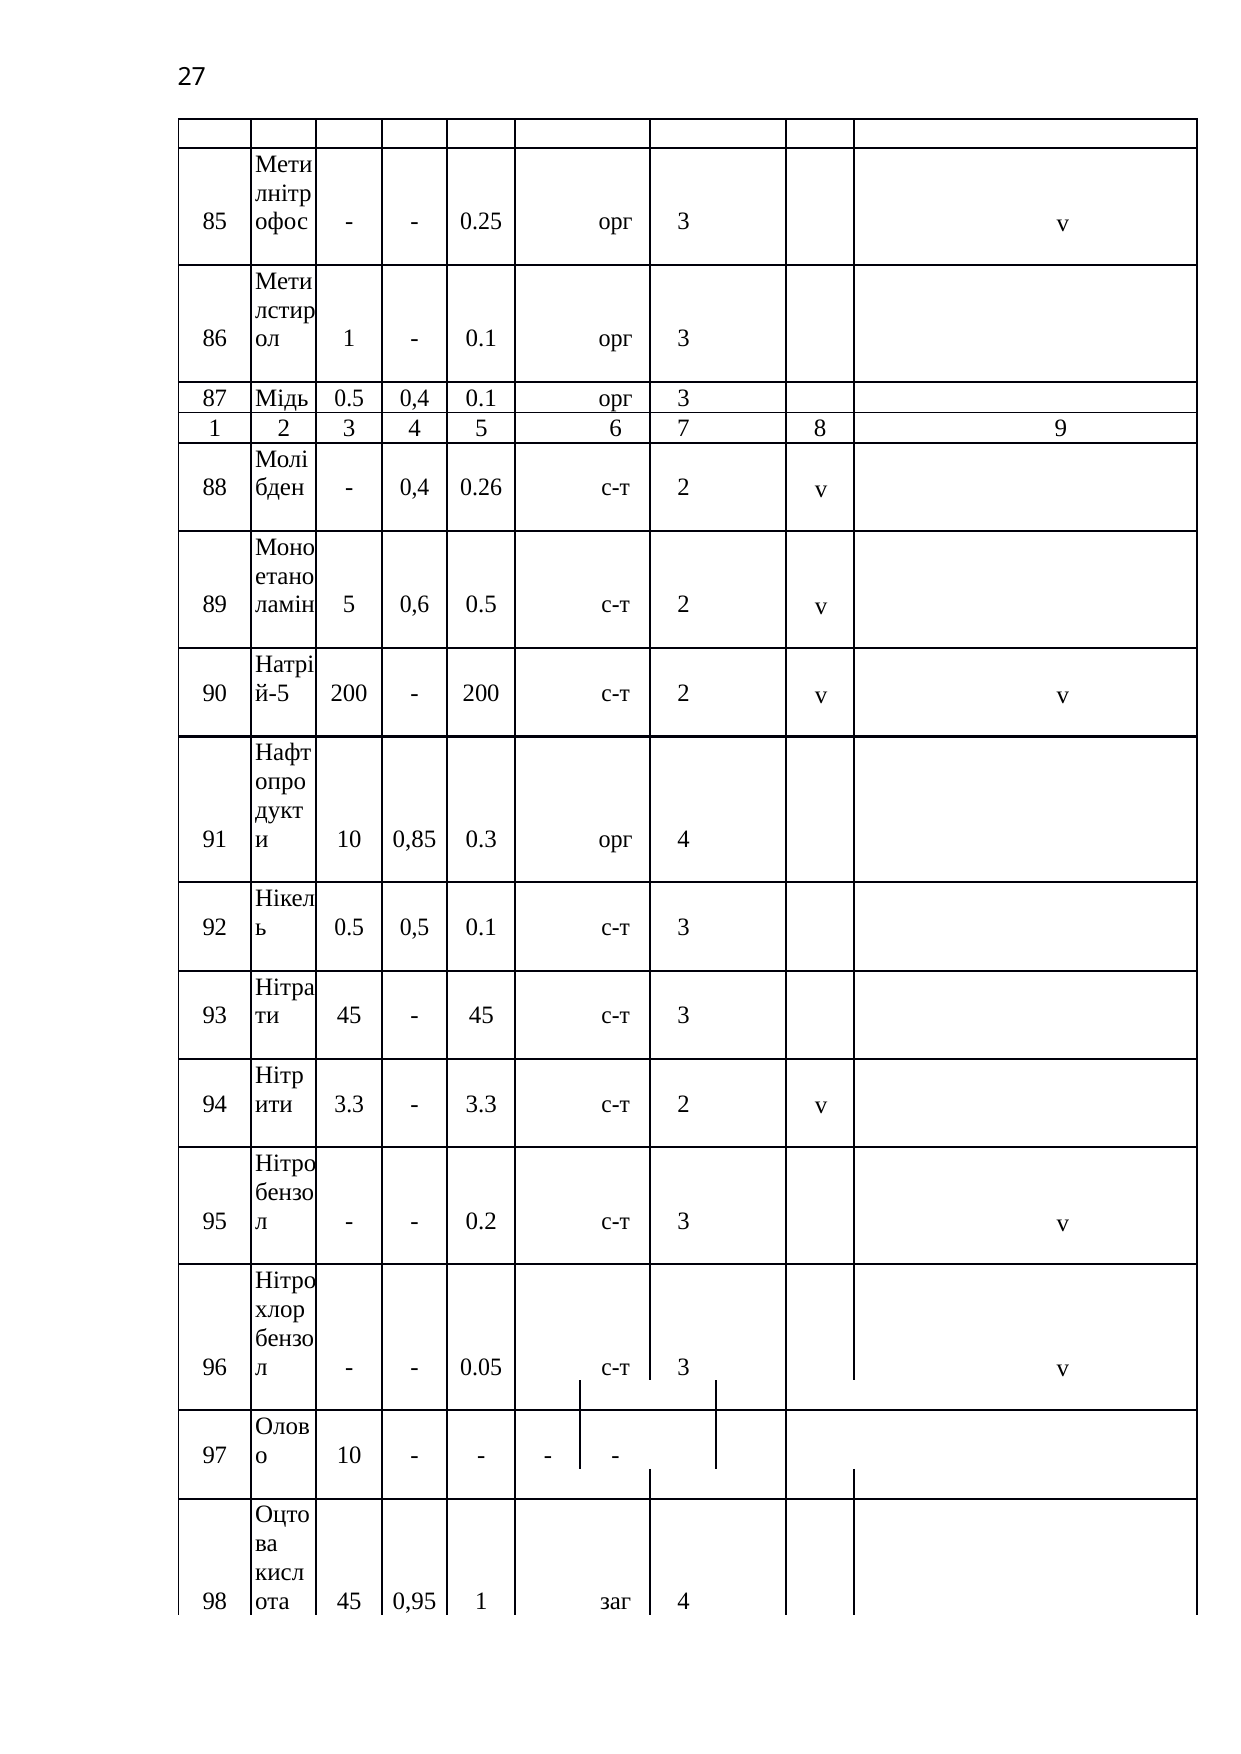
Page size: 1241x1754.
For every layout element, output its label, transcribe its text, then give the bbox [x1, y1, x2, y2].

table_cell [855, 1029, 924, 1058]
table_cell [516, 1265, 580, 1380]
table_cell [716, 1060, 785, 1117]
table_cell [580, 707, 649, 735]
table_cell [787, 1469, 853, 1497]
table_cell [855, 1265, 924, 1380]
table_cell [516, 1380, 579, 1409]
table_cell v [924, 1265, 1196, 1380]
table_cell [787, 1118, 853, 1146]
table_cell [855, 1500, 924, 1614]
table_cell с-т [580, 1265, 649, 1380]
table_cell Нафтопродукти [252, 738, 315, 852]
table_cell [580, 1029, 649, 1058]
table_cell [787, 941, 853, 969]
table_cell - [317, 149, 381, 235]
table_cell [716, 1118, 785, 1146]
table_cell [651, 235, 716, 264]
table_cell [516, 1235, 580, 1263]
table_cell [580, 618, 649, 647]
table_cell [924, 1500, 1196, 1614]
table_cell [787, 235, 853, 264]
table_cell [383, 707, 446, 735]
table_cell [787, 883, 853, 941]
table_cell [924, 941, 1196, 969]
table_cell [516, 413, 580, 442]
table_cell 86 [179, 266, 250, 352]
table_cell [448, 501, 514, 530]
table_cell Молібден [252, 444, 315, 501]
table_cell [651, 853, 716, 881]
table_cell с-т [580, 1060, 649, 1117]
table_cell [516, 120, 580, 147]
table_cell - [383, 1148, 446, 1234]
table_cell [580, 235, 649, 264]
table_cell [924, 853, 1196, 881]
table_cell - [317, 1148, 381, 1234]
table_cell [855, 618, 924, 647]
table_cell [716, 120, 785, 147]
table_cell [516, 707, 580, 735]
table_cell с-т [580, 444, 649, 501]
table_cell [516, 266, 580, 352]
table_cell 0,5 [383, 883, 446, 941]
table_cell [317, 1469, 381, 1497]
table_cell [580, 1235, 649, 1263]
table_cell [716, 1469, 785, 1497]
table_cell [855, 413, 924, 442]
table_cell [317, 1029, 381, 1058]
table_cell [716, 501, 785, 530]
table_cell [855, 941, 924, 969]
table_cell 0.1 [448, 266, 514, 352]
table_cell 2 [651, 444, 716, 501]
table_cell [516, 532, 580, 618]
table_cell 0.26 [448, 444, 514, 501]
table_cell [855, 383, 924, 412]
table_cell [855, 235, 924, 264]
table_cell - [581, 1411, 650, 1469]
table_cell [787, 383, 853, 412]
table_cell [516, 941, 580, 969]
table_cell Натрій-5 [252, 649, 315, 707]
table_cell [787, 738, 853, 852]
table_cell Нітробензол [252, 1148, 315, 1234]
table_cell Моноетаноламін [252, 532, 315, 618]
table_cell [716, 941, 785, 969]
table_cell Мідь [252, 383, 315, 412]
table_cell - [383, 972, 446, 1029]
table_cell орг [580, 383, 649, 412]
table_cell 85 [179, 149, 250, 235]
table_cell [383, 618, 446, 647]
table_cell [924, 383, 1196, 412]
table_cell 88 [179, 444, 250, 501]
table_cell [317, 120, 381, 147]
table_cell [179, 941, 250, 969]
table_cell 6 [580, 413, 649, 442]
table_cell [924, 883, 1196, 941]
table_cell [383, 1118, 446, 1146]
table_cell 45 [317, 1500, 381, 1614]
table_cell 9 [924, 413, 1196, 442]
table_cell орг [580, 149, 649, 235]
table_cell 3.3 [448, 1060, 514, 1117]
table_cell 4 [651, 738, 716, 852]
table_cell [383, 1380, 446, 1409]
table_cell [854, 1411, 1196, 1469]
table_cell - [383, 266, 446, 352]
table_cell [179, 1380, 250, 1409]
table_cell 0.5 [317, 383, 381, 412]
table_cell [580, 1469, 649, 1497]
table_cell 2 [651, 532, 716, 618]
table_cell [179, 1235, 250, 1263]
table_cell [516, 1500, 580, 1614]
table_cell [716, 1029, 785, 1058]
table_cell [252, 501, 315, 530]
table_cell [855, 120, 924, 147]
table_cell [516, 1118, 580, 1146]
table_cell [516, 352, 580, 381]
table_cell [855, 707, 924, 735]
table_cell [716, 149, 785, 235]
table_cell 0,95 [383, 1500, 446, 1614]
table_cell 0.1 [448, 383, 514, 412]
table_cell [787, 1380, 854, 1409]
table_cell [716, 383, 785, 412]
table_cell [252, 352, 315, 381]
table_cell [448, 1469, 514, 1497]
table_cell [716, 649, 785, 707]
table_cell - [317, 444, 381, 501]
table_cell [383, 1235, 446, 1263]
table_cell v [787, 532, 853, 618]
table_cell [855, 1060, 924, 1117]
table_cell [716, 413, 785, 442]
table_cell [924, 618, 1196, 647]
table_cell 5 [317, 532, 381, 618]
table_cell v [924, 1148, 1196, 1234]
table_cell [855, 1118, 924, 1146]
table_cell [317, 941, 381, 969]
table_cell [317, 1118, 381, 1146]
table_cell [716, 853, 785, 881]
table_cell [448, 707, 514, 735]
table_cell [252, 707, 315, 735]
table_cell - [516, 1411, 579, 1469]
table_cell [787, 1148, 853, 1234]
table_cell [787, 972, 853, 1029]
table_cell [383, 1029, 446, 1058]
table_cell [179, 618, 250, 647]
table_cell 89 [179, 532, 250, 618]
table_cell [924, 352, 1196, 381]
table_cell [448, 1380, 514, 1409]
table_cell [317, 707, 381, 735]
table_cell [716, 532, 785, 618]
table_cell [580, 352, 649, 381]
table_cell v [924, 149, 1196, 235]
table_cell заг [580, 1500, 649, 1614]
table_cell [317, 1380, 381, 1409]
table_cell [516, 1060, 580, 1117]
table_cell - [448, 1411, 514, 1469]
table_cell 4 [383, 413, 446, 442]
table_cell v [787, 649, 853, 707]
table_cell - [317, 1265, 381, 1380]
table_cell 0,85 [383, 738, 446, 852]
table_cell [516, 1469, 580, 1497]
table_cell [516, 1148, 580, 1234]
table_cell 5 [448, 413, 514, 442]
table_cell [787, 1500, 853, 1614]
table_cell [855, 853, 924, 881]
table_cell 96 [179, 1265, 250, 1380]
table_cell [516, 444, 580, 501]
table_cell [383, 1469, 446, 1497]
table_cell [924, 1118, 1196, 1146]
table_cell [716, 738, 785, 852]
table_cell [448, 941, 514, 969]
table_cell 3 [651, 149, 716, 235]
table_cell v [924, 649, 1196, 707]
table_cell [179, 1029, 250, 1058]
table_cell - [383, 649, 446, 707]
table_cell [651, 120, 716, 147]
table_cell [854, 1380, 1196, 1409]
table_cell [787, 501, 853, 530]
table_cell [651, 618, 716, 647]
table_cell [252, 1380, 315, 1409]
table_cell [580, 853, 649, 881]
table_cell с-т [580, 532, 649, 618]
table_cell [716, 266, 785, 352]
table_cell [383, 352, 446, 381]
table_cell [855, 1235, 924, 1263]
table_cell [516, 883, 580, 941]
table_cell [651, 1029, 716, 1058]
table_cell [924, 1060, 1196, 1117]
table_cell [252, 853, 315, 881]
table_cell 98 [179, 1500, 250, 1614]
table_cell 0.2 [448, 1148, 514, 1234]
table_cell [448, 1029, 514, 1058]
table_cell [716, 618, 785, 647]
table_cell - [383, 1411, 446, 1469]
table_cell [651, 1469, 716, 1497]
table_cell [317, 853, 381, 881]
table_cell [580, 120, 649, 147]
table_cell [448, 618, 514, 647]
table_cell 0.05 [448, 1265, 514, 1380]
table_cell 200 [317, 649, 381, 707]
table_cell [787, 1235, 853, 1263]
table_cell 10 [317, 738, 381, 852]
table_cell 8 [787, 413, 853, 442]
table_cell [924, 120, 1196, 147]
table_cell 0,6 [383, 532, 446, 618]
table_cell [651, 501, 716, 530]
table_cell [716, 883, 785, 941]
table_cell [855, 266, 924, 352]
table_cell [716, 352, 785, 381]
table_cell [716, 1235, 785, 1263]
table_cell Метилстирол [252, 266, 315, 352]
table_cell 0.25 [448, 149, 514, 235]
table_cell 91 [179, 738, 250, 852]
table_cell [252, 618, 315, 647]
table_cell [252, 1118, 315, 1146]
table_cell с-т [580, 972, 649, 1029]
table_cell [716, 707, 785, 735]
table_cell 45 [317, 972, 381, 1029]
table_cell [716, 444, 785, 501]
table_cell [252, 1029, 315, 1058]
table_cell [716, 972, 785, 1029]
table_cell [924, 1235, 1196, 1263]
table_cell [317, 235, 381, 264]
table_cell орг [580, 738, 649, 852]
table_cell [650, 1380, 715, 1409]
table_cell - [383, 1060, 446, 1117]
table_cell [716, 1500, 785, 1614]
table_cell [651, 1118, 716, 1146]
table_cell [787, 1029, 853, 1058]
table_cell [787, 266, 853, 352]
table_cell [651, 707, 716, 735]
table_cell 7 [651, 413, 716, 442]
table_cell [179, 120, 250, 147]
table_cell [651, 352, 716, 381]
table_cell 0.3 [448, 738, 514, 852]
table_cell 2 [651, 649, 716, 707]
table_cell [516, 649, 580, 707]
table_cell 90 [179, 649, 250, 707]
table_cell [787, 707, 853, 735]
table_cell [716, 1148, 785, 1234]
table_cell v [787, 444, 853, 501]
table_cell [252, 120, 315, 147]
table_cell - [383, 1265, 446, 1380]
table_cell [924, 444, 1196, 501]
table_cell 200 [448, 649, 514, 707]
table_cell [717, 1411, 785, 1469]
table_cell [252, 1235, 315, 1263]
table_cell [317, 501, 381, 530]
table_cell Олово [252, 1411, 315, 1469]
table_cell Нікель [252, 883, 315, 941]
table_cell [855, 149, 924, 235]
table_cell [516, 501, 580, 530]
table_cell [787, 352, 853, 381]
table_cell [924, 707, 1196, 735]
table_cell [924, 532, 1196, 618]
table_cell 92 [179, 883, 250, 941]
table_cell [179, 853, 250, 881]
table_cell [516, 853, 580, 881]
table_cell [580, 1118, 649, 1146]
table_cell [383, 501, 446, 530]
table_cell 3 [651, 1265, 716, 1380]
table_cell 3 [651, 1148, 716, 1234]
table_cell 0.1 [448, 883, 514, 941]
table_cell 1 [448, 1500, 514, 1614]
table_cell [448, 1235, 514, 1263]
table_cell 2 [252, 413, 315, 442]
table_cell [383, 853, 446, 881]
table_cell [855, 444, 924, 501]
table_cell [317, 352, 381, 381]
table_cell Метилнітрофос [252, 149, 315, 235]
table_cell 87 [179, 383, 250, 412]
table_cell [787, 1265, 853, 1380]
table_cell 1 [179, 413, 250, 442]
table_cell [787, 618, 853, 647]
table_cell [516, 1029, 580, 1058]
table_cell [787, 149, 853, 235]
table_cell 97 [179, 1411, 250, 1469]
table_cell 0.5 [448, 532, 514, 618]
table_cell орг [580, 266, 649, 352]
table_cell [924, 738, 1196, 852]
table_cell [855, 972, 924, 1029]
table_cell Нітрати [252, 972, 315, 1029]
table_cell [855, 352, 924, 381]
table_cell 3 [651, 972, 716, 1029]
table_cell [516, 972, 580, 1029]
table_cell [448, 1118, 514, 1146]
table_cell [516, 383, 580, 412]
table_cell [383, 235, 446, 264]
table_cell [179, 501, 250, 530]
table_cell [924, 1469, 1196, 1497]
table_cell [855, 883, 924, 941]
table_cell [924, 235, 1196, 264]
table_cell с-т [580, 1148, 649, 1234]
table_cell [787, 853, 853, 881]
table_cell с-т [580, 883, 649, 941]
table_cell 10 [317, 1411, 381, 1469]
table_cell - [383, 149, 446, 235]
table_cell [516, 149, 580, 235]
table_cell [179, 1469, 250, 1497]
table_cell [924, 266, 1196, 352]
table_cell [651, 1235, 716, 1263]
table_cell 93 [179, 972, 250, 1029]
table_cell [179, 707, 250, 735]
table_cell [716, 1265, 785, 1380]
table_cell [787, 120, 853, 147]
table_cell 0,4 [383, 444, 446, 501]
table_cell с-т [580, 649, 649, 707]
table_cell 94 [179, 1060, 250, 1117]
table_cell [924, 972, 1196, 1029]
table_cell [317, 1235, 381, 1263]
table_cell [855, 532, 924, 618]
table_cell [855, 1148, 924, 1234]
table_cell 95 [179, 1148, 250, 1234]
table_cell [924, 1029, 1196, 1058]
table_cell Оцтова кислота [252, 1500, 315, 1614]
table_cell 45 [448, 972, 514, 1029]
table_cell [855, 738, 924, 852]
table_cell 3 [651, 883, 716, 941]
table_cell 3 [317, 413, 381, 442]
table_cell [516, 618, 580, 647]
table_cell [448, 120, 514, 147]
table_cell [448, 853, 514, 881]
table_cell [448, 352, 514, 381]
table_cell [650, 1411, 715, 1469]
table_cell [179, 1118, 250, 1146]
table_cell [383, 120, 446, 147]
table_cell [252, 941, 315, 969]
table_cell 4 [651, 1500, 716, 1614]
table_cell 3 [651, 383, 716, 412]
table_cell [448, 235, 514, 264]
table_cell 2 [651, 1060, 716, 1117]
table_cell [651, 941, 716, 969]
table_cell Нітрохлорбензол [252, 1265, 315, 1380]
table_cell [179, 352, 250, 381]
table_cell 3 [651, 266, 716, 352]
table_cell [383, 941, 446, 969]
table_cell [855, 501, 924, 530]
table_cell 0.5 [317, 883, 381, 941]
table_cell [252, 1469, 315, 1497]
table_cell [717, 1380, 785, 1409]
table_cell [581, 1380, 650, 1409]
table_cell [580, 941, 649, 969]
table_cell v [787, 1060, 853, 1117]
table_cell 1 [317, 266, 381, 352]
table_cell 0,4 [383, 383, 446, 412]
table_cell Нітрити [252, 1060, 315, 1117]
table_cell [787, 1411, 854, 1469]
table_cell [580, 501, 649, 530]
table_cell 3.3 [317, 1060, 381, 1117]
table_cell [179, 235, 250, 264]
table_cell [317, 618, 381, 647]
table_cell [252, 235, 315, 264]
table_cell [716, 235, 785, 264]
table_cell [924, 501, 1196, 530]
table_cell [855, 649, 924, 707]
table_cell [516, 235, 580, 264]
table_cell [855, 1469, 924, 1497]
table_cell [516, 738, 580, 852]
